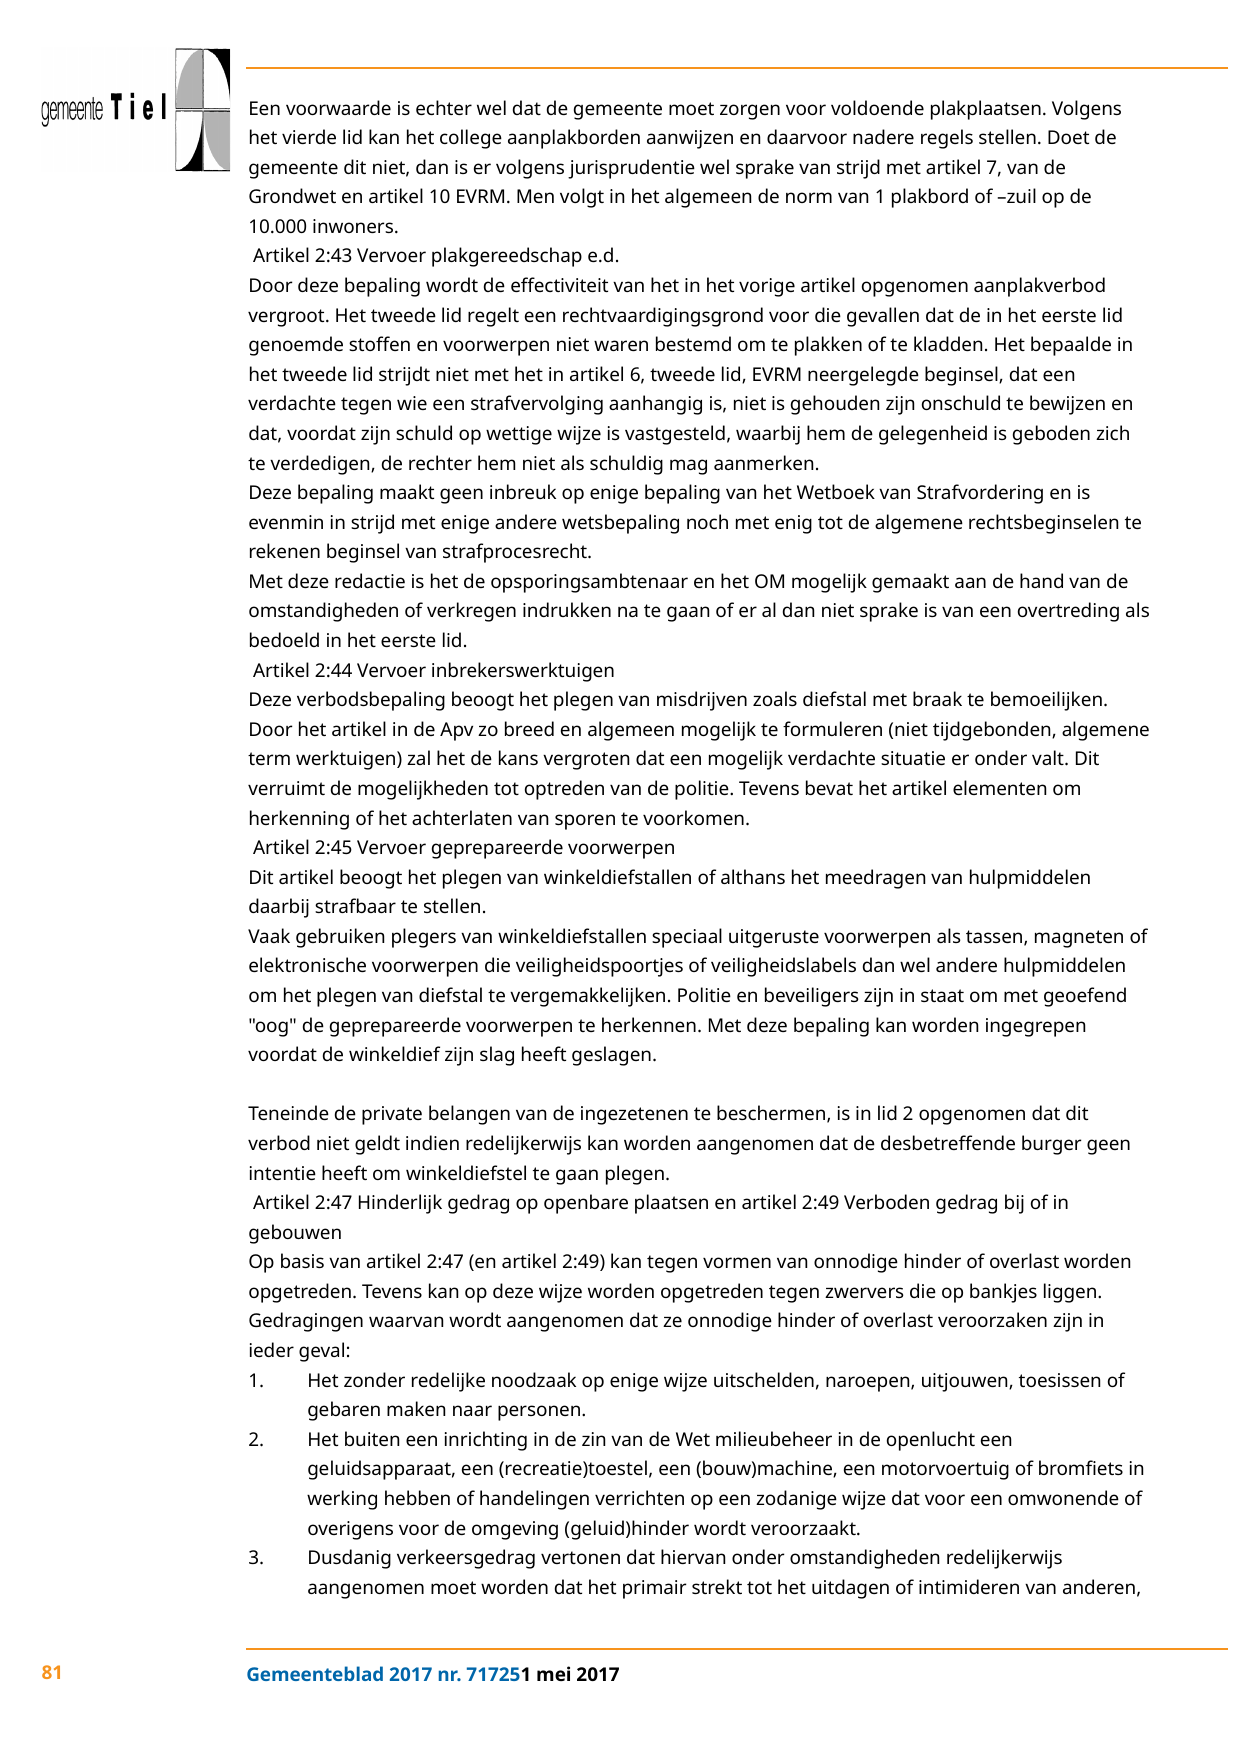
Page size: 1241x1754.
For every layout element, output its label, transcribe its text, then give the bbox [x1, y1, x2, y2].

text Door deze bepaling wordt de effectiviteit van het in het vorige artikel opgenomen aanplakverbod vergroot. Het tweede lid regelt een rechtvaardigingsgrond voor die gevallen dat de in het eerste lid genoemde stoffen en voorwerpen niet waren bestemd om te plakken of te kladden. Het bepaalde in het tweede lid strijdt niet met het in artikel 6, tweede lid, EVRM neergelegde beginsel, dat een verdachte tegen wie een strafvervolging aanhangig is, niet is gehouden zijn onschuld te bewijzen en dat, voordat zijn schuld op wettige wijze is vastgesteld, waarbij hem de gelegenheid is geboden zich te verdedigen, de rechter hem niet als schuldig mag aanmerken. [248, 272, 1152, 476]
list Het buiten een inrichting in de zin van de Wet milieubeheer in de openlucht een geluidsapparaat, een (recreatie)toestel, een (bouw)machine, een motorvoertuig of bromfiets in werking hebben of handelingen verrichten op een zodanige wijze dat voor een omwonende of overigens voor de omgeving (geluid)hinder wordt veroorzaakt. [248, 1426, 1152, 1541]
text Artikel 2:45 Vervoer geprepareerde voorwerpen [248, 834, 1152, 860]
text Deze verbodsbepaling beoogt het plegen van misdrijven zoals diefstal met braak te bemoeilijken. Door het artikel in de Apv zo breed en algemeen mogelijk te formuleren (niet tijdgebonden, algemene term werktuigen) zal het de kans vergroten dat een mogelijk verdachte situatie er onder valt. Dit verruimt de mogelijkheden tot optreden van de politie. Tevens bevat het artikel elementen om herkenning of het achterlaten van sporen te voorkomen. [248, 686, 1152, 831]
text Artikel 2:43 Vervoer plakgereedschap e.d. [248, 243, 1152, 268]
text Met deze redactie is het de opsporingsambtenaar en het OM mogelijk gemaakt aan de hand van de omstandigheden of verkregen indrukken na te gaan of er al dan niet sprake is van een overtreding als bedoeld in het eerste lid. [248, 568, 1152, 653]
list Dusdanig verkeersgedrag vertonen dat hiervan onder omstandigheden redelijkerwijs aangenomen moet worden dat het primair strekt tot het uitdagen of intimideren van anderen, [248, 1544, 1152, 1600]
text Teneinde de private belangen van de ingezetenen te beschermen, is in lid 2 opgenomen dat dit verbod niet geldt indien redelijkerwijs kan worden aangenomen dat de desbetreffende burger geen intentie heeft om winkeldiefstel te gaan plegen. [248, 1101, 1152, 1186]
text Op basis van artikel 2:47 (en artikel 2:49) kan tegen vormen van onnodige hinder of overlast worden opgetreden. Tevens kan op deze wijze worden opgetreden tegen zwervers die op bankjes liggen. [248, 1248, 1152, 1304]
text Deze bepaling maakt geen inbreuk op enige bepaling van het Wetboek van Strafvordering en is evenmin in strijd met enige andere wetsbepaling noch met enig tot de algemene rechtsbeginselen te rekenen beginsel van strafprocesrecht. [248, 479, 1152, 564]
text Dit artikel beoogt het plegen van winkeldiefstallen of althans het meedragen van hulpmiddelen daarbij strafbaar te stellen. [248, 864, 1152, 919]
text Artikel 2:44 Vervoer inbrekerswerktuigen [248, 657, 1152, 683]
list Het zonder redelijke noodzaak op enige wijze uitschelden, naroepen, uitjouwen, toesissen of gebaren maken naar personen. [248, 1367, 1152, 1422]
text Vaak gebruiken plegers van winkeldiefstallen speciaal uitgeruste voorwerpen als tassen, magneten of elektronische voorwerpen die veiligheidspoortjes of veiligheidslabels dan wel andere hulpmiddelen om het plegen van diefstal te vergemakkelijken. Politie en beveiligers zijn in staat om met geoefend "oog" de geprepareerde voorwerpen te herkennen. Met deze bepaling kan worden ingegrepen voordat de winkeldief zijn slag heeft geslagen. [248, 923, 1152, 1067]
text Artikel 2:47 Hinderlijk gedrag op openbare plaatsen en artikel 2:49 Verboden gedrag bij of in gebouwen [248, 1189, 1152, 1245]
text Gedragingen waarvan wordt aangenomen dat ze onnodige hinder of overlast veroorzaken zijn in ieder geval: [248, 1308, 1152, 1363]
text Een voorwaarde is echter wel dat de gemeente moet zorgen voor voldoende plakplaatsen. Volgens het vierde lid kan het college aanplakborden aanwijzen en daarvoor nadere regels stellen. Doet de gemeente dit niet, dan is er volgens jurisprudentie wel sprake van strijd met artikel 7, van de Grondwet en artikel 10 EVRM. Men volgt in het algemeen de norm van 1 plakbord of –zuil op de 10.000 inwoners. [248, 95, 1152, 239]
picture [41, 47, 231, 172]
